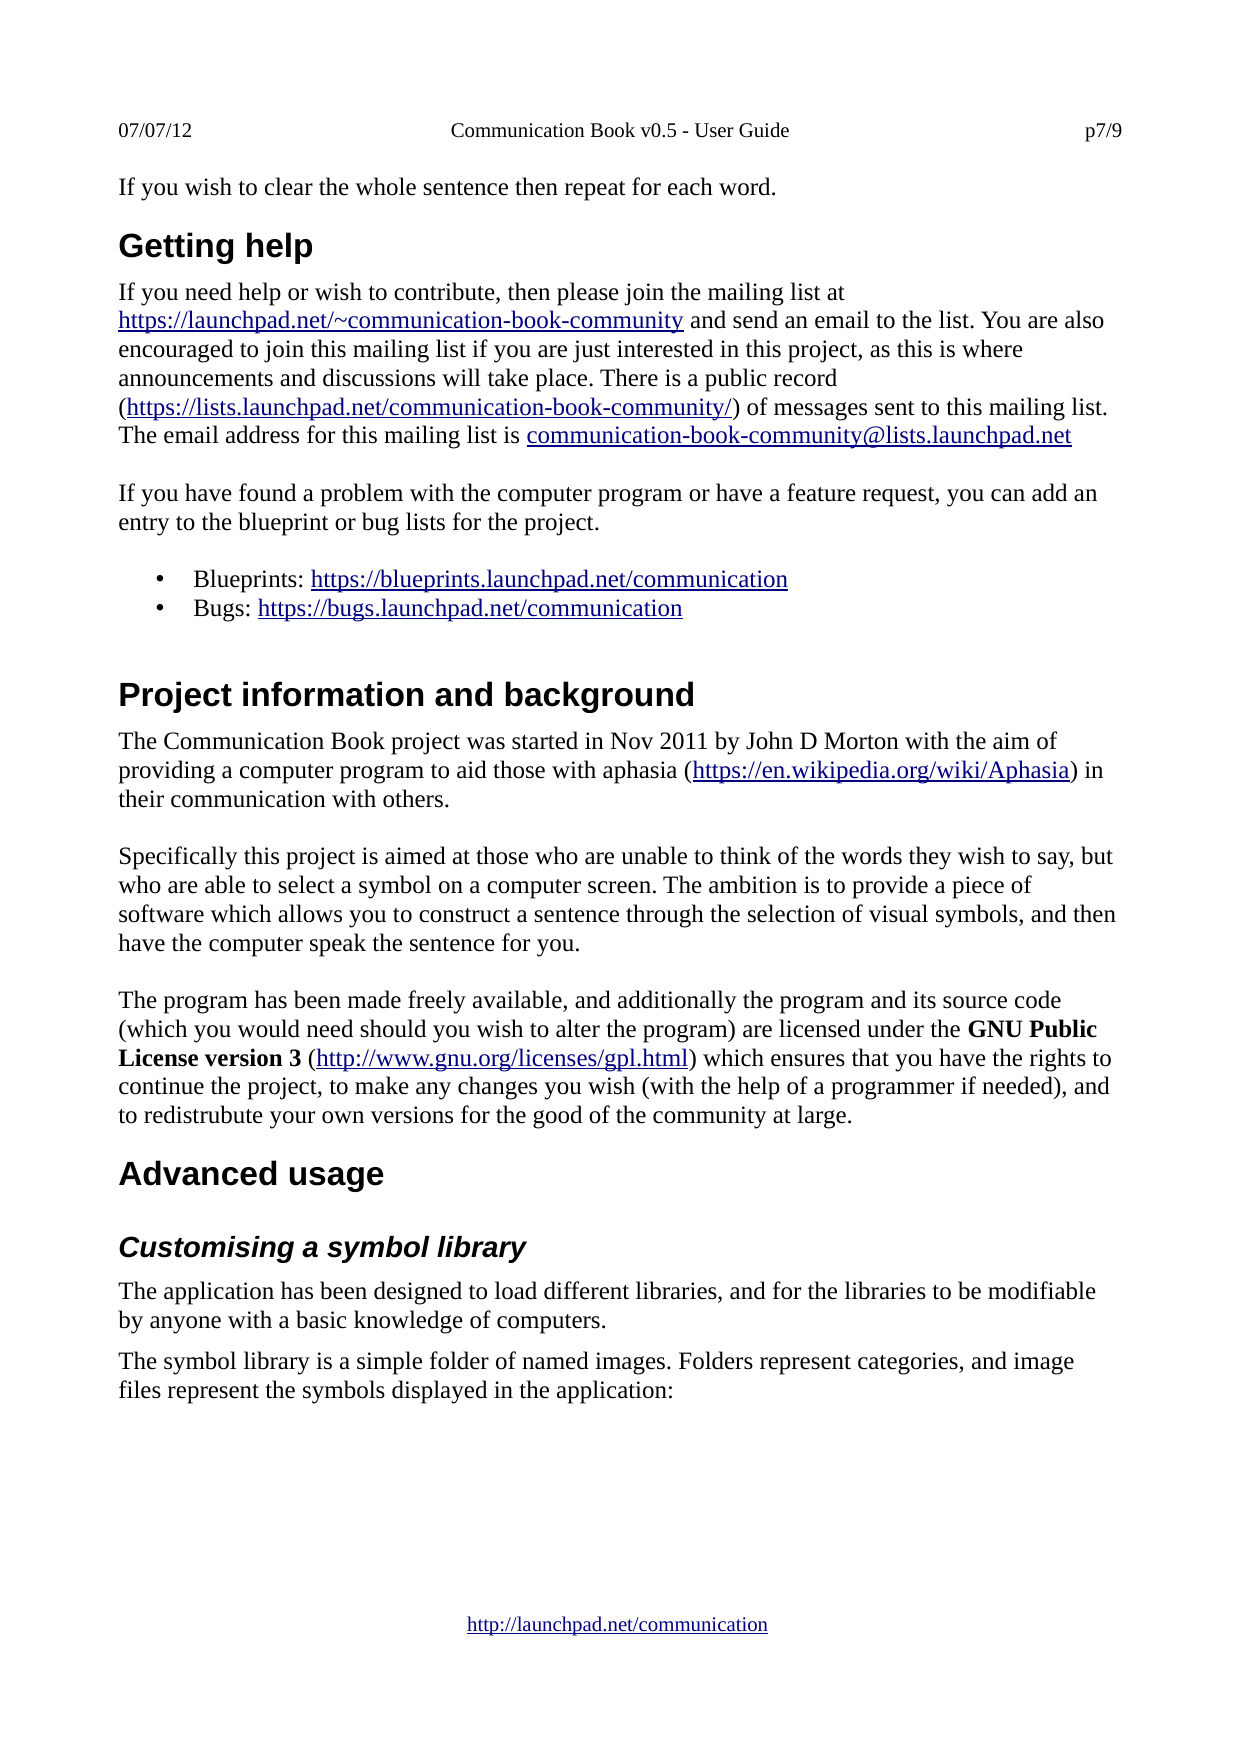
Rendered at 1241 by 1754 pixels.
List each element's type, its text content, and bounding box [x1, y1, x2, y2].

subtitle Advanced usage [118, 1154, 1122, 1193]
text The application has been designed to load different libraries, and for the libraries to be modifiable by anyone with a basic knowledge of computers. [118, 1276, 1122, 1334]
text The Communication Book project was started in Nov 2011 by John D Morton with the aim of providing a computer program to aid those with aphasia (https://en.wikipedia.org/wiki/Aphasia) in their communication with others. [118, 726, 1122, 813]
list Blueprints: https://blueprints.launchpad.net/communication [156, 564, 1122, 593]
subtitle Getting help [118, 225, 1122, 264]
subtitle Customising a symbol library [118, 1230, 1122, 1264]
text If you need help or wish to contribute, then please join the mailing list at https://launchpad.net/~communication-book-community and send an email to the list. You are also encouraged to join this mailing list if you are just interested in this project, as this is where announcements and discussions will take place. There is a public record (https://lists.launchpad.net/communication-book-community/) of messages sent to this mailing list. The email address for this mailing list is communication-book-community@lists.launchpad.net [118, 277, 1122, 449]
text Specifically this project is aimed at those who are unable to think of the words they wish to say, but who are able to select a symbol on a computer screen. The ambition is to provide a piece of software which allows you to construct a sentence through the selection of visual symbols, and then have the computer speak the sentence for you. [118, 841, 1122, 956]
list Bugs: https://bugs.launchpad.net/communication [156, 593, 1122, 622]
text The symbol library is a simple folder of named images. Folders represent categories, and image files represent the symbols displayed in the application: [118, 1346, 1122, 1404]
text If you wish to clear the whole sentence then repeat for each word. [118, 172, 1122, 200]
text If you have found a problem with the computer program or have a feature request, you can add an entry to the blueprint or bug lists for the project. [118, 478, 1122, 535]
subtitle Project information and background [118, 675, 1122, 714]
text The program has been made freely available, and additionally the program and its source code (which you would need should you wish to alter the program) are licensed under the GNU Public License version 3 (http://www.gnu.org/licenses/gpl.html) which ensures that you have the rights to continue the project, to make any changes you wish (with the help of a programmer if needed), and to redistrubute your own versions for the good of the community at large. [118, 985, 1122, 1129]
